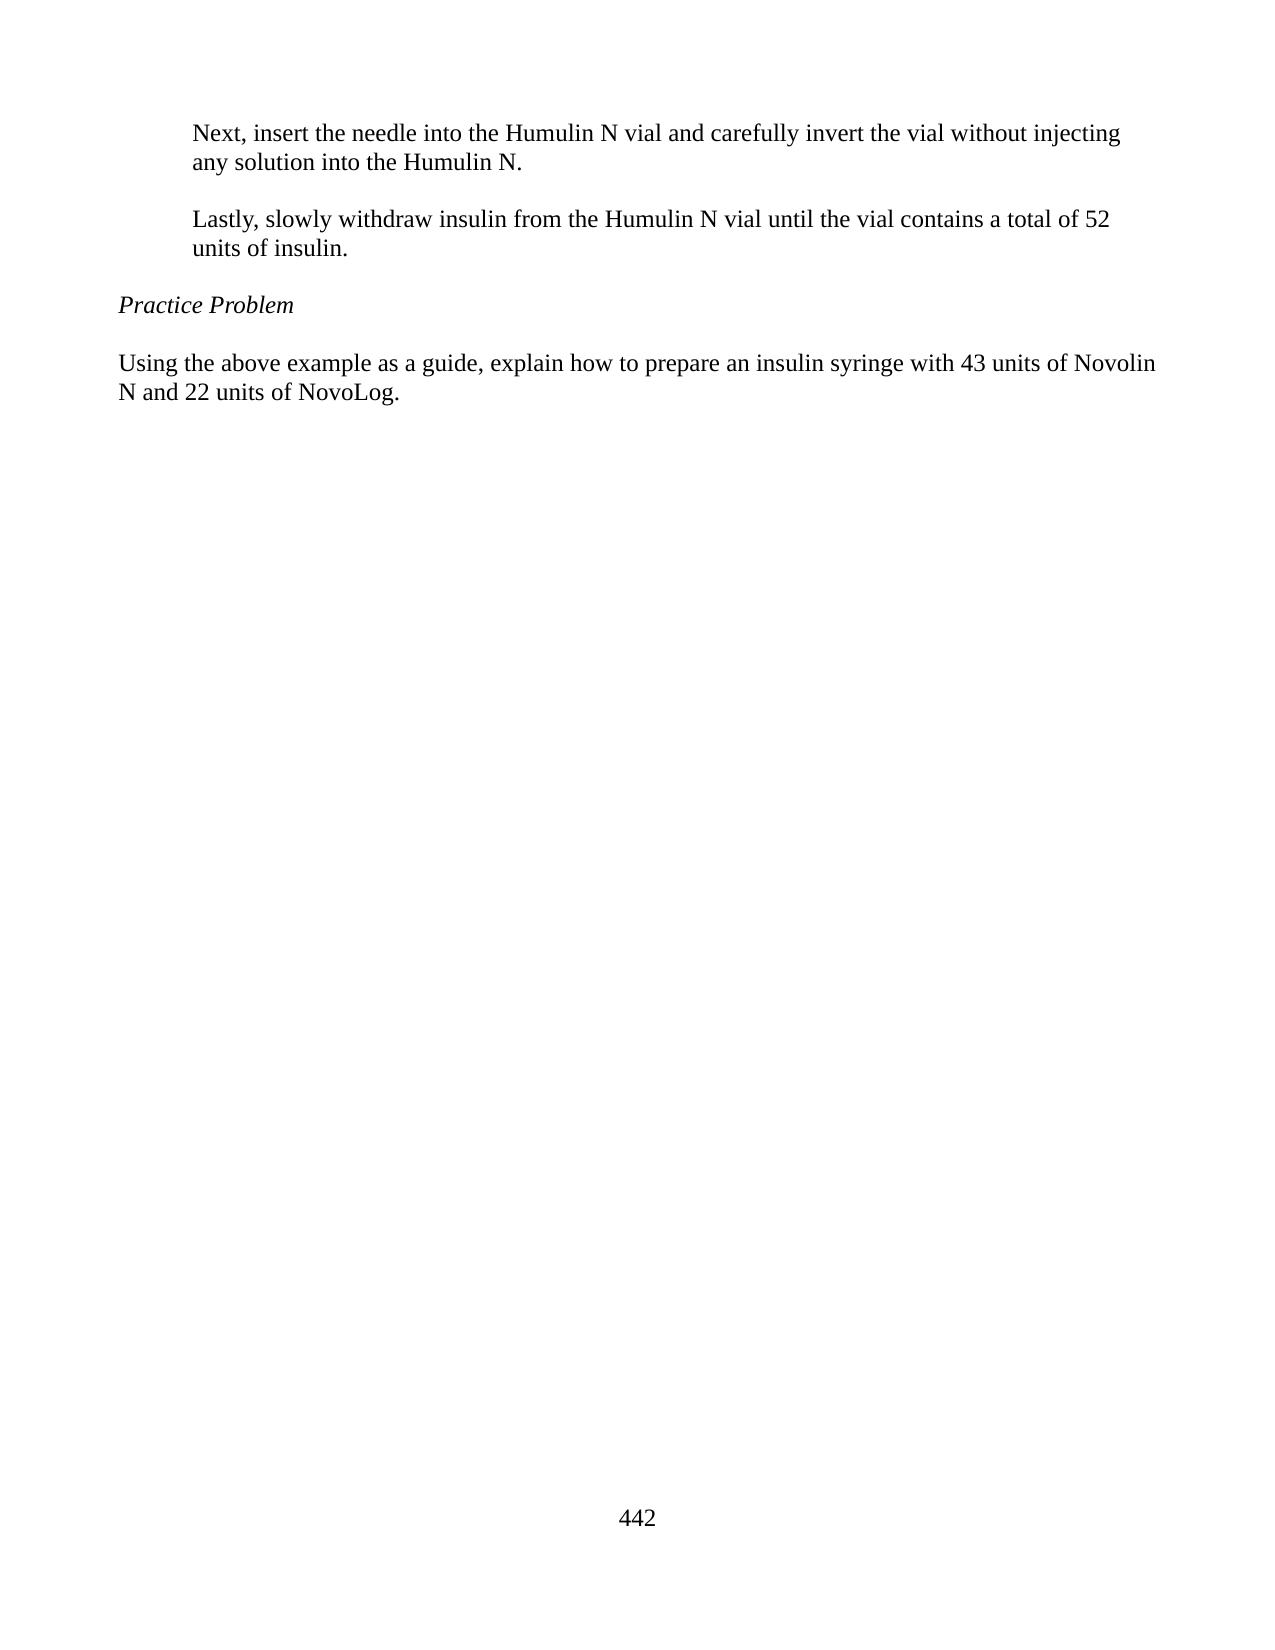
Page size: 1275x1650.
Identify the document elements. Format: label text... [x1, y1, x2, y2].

text Next, insert the needle into the Humulin N vial and carefully invert the vial without injecting any solution into the Humulin N. [192, 118, 1157, 176]
text Lastly, slowly withdraw insulin from the Humulin N vial until the vial contains a total of 52 units of insulin. [192, 204, 1157, 262]
text Practice Problem [118, 291, 1157, 319]
text Using the above example as a guide, explain how to prepare an insulin syringe with 43 units of Novolin N and 22 units of NovoLog. [118, 348, 1157, 406]
